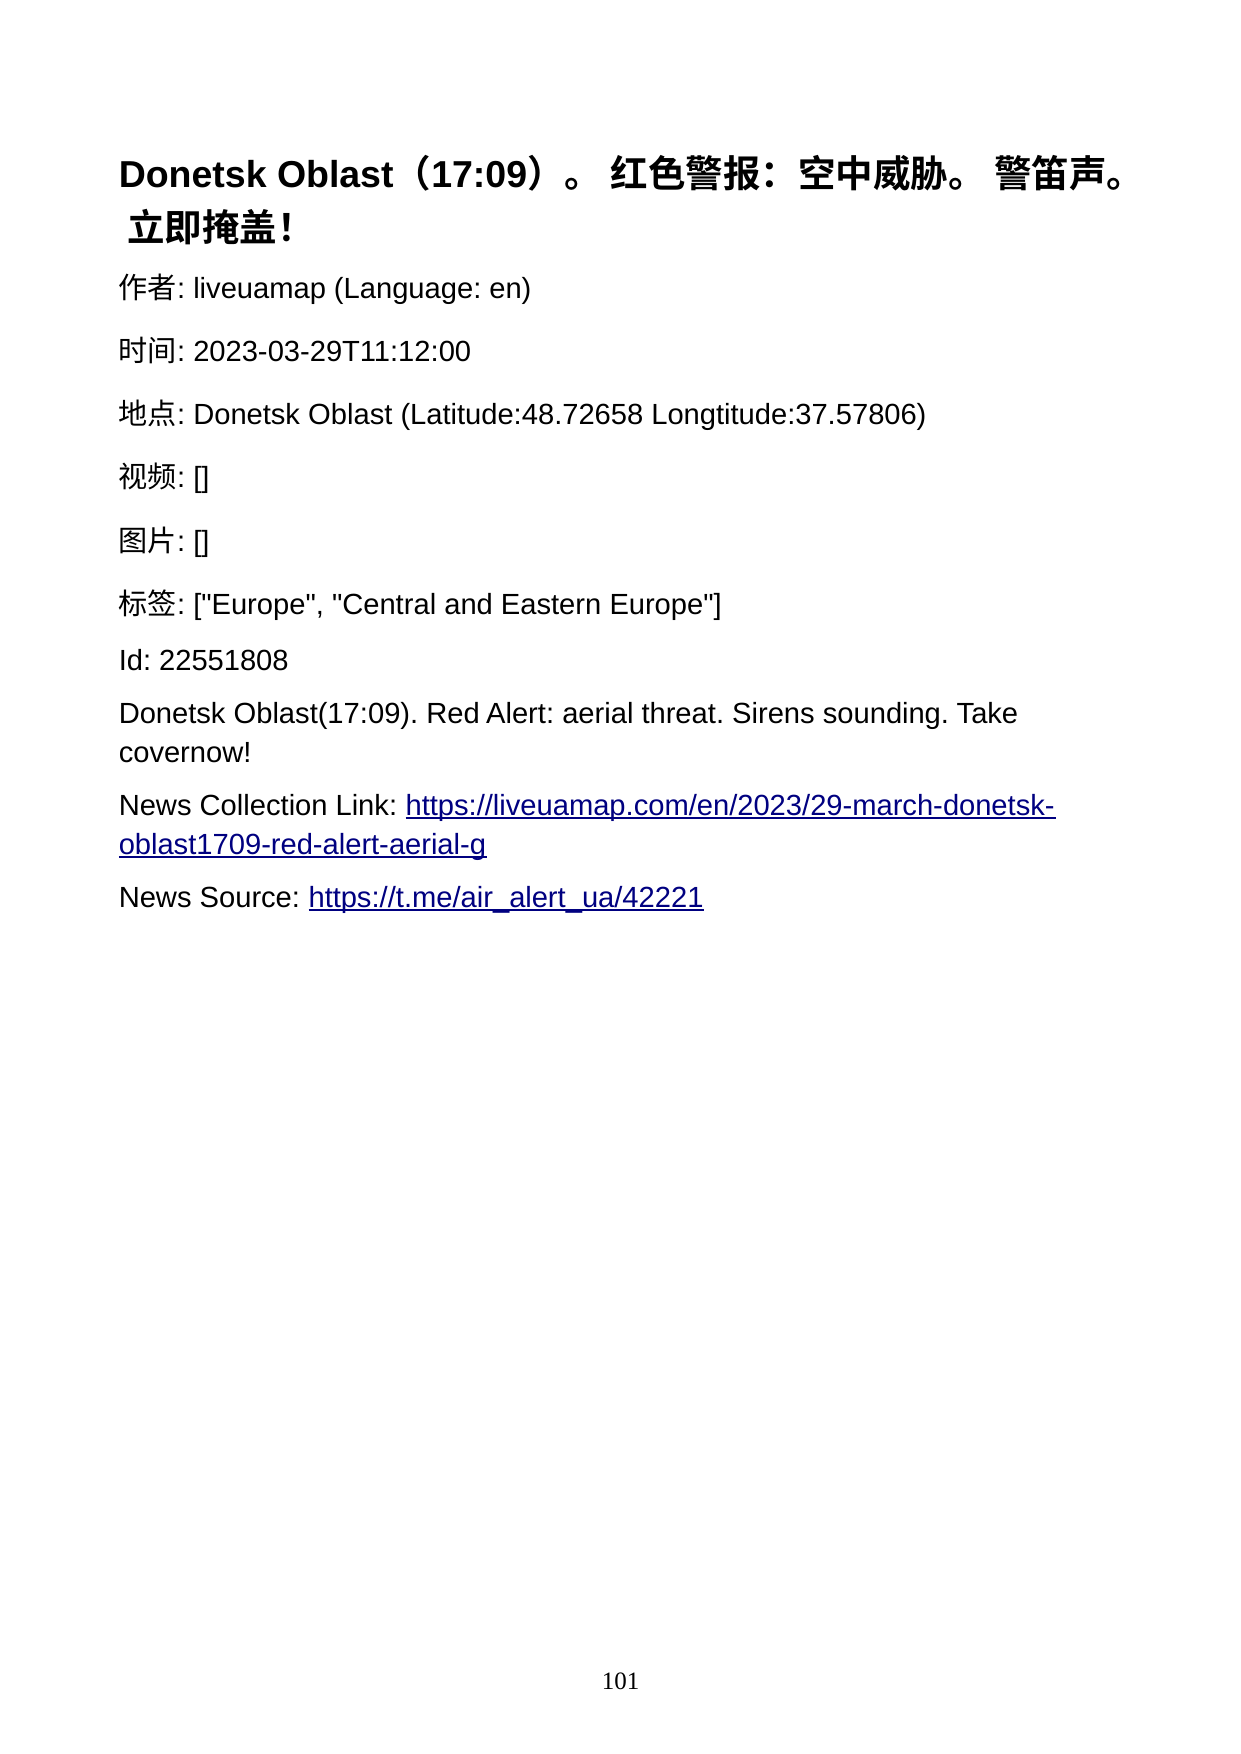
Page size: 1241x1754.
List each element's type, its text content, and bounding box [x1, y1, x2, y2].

text 图片: [] [118, 517, 1122, 559]
text 视频: [] [118, 454, 1122, 496]
text 标签: ["Europe", "Central and Eastern Europe"] [118, 580, 1122, 622]
text 作者: liveuamap (Language: en) [118, 264, 1122, 307]
text Id: 22551808 [118, 643, 1122, 677]
text News Source: https://t.me/air_alert_ua/42221 [118, 880, 1122, 913]
subtitle Donetsk Oblast（17:09）。 红色警报：空中威胁。 警笛声。 立即掩盖！ [118, 143, 1122, 252]
text Donetsk Oblast(17:09). Red Alert: aerial threat. Sirens sounding. Take covernow! [118, 696, 1122, 768]
text 时间: 2023-03-29T11:12:00 [118, 328, 1122, 370]
text News Collection Link: https://liveuamap.com/en/2023/29-march-donetsk-oblast1709-red-alert-aerial-g [118, 788, 1122, 860]
text 地点: Donetsk Oblast (Latitude:48.72658 Longtitude:37.57806) [118, 391, 1122, 433]
